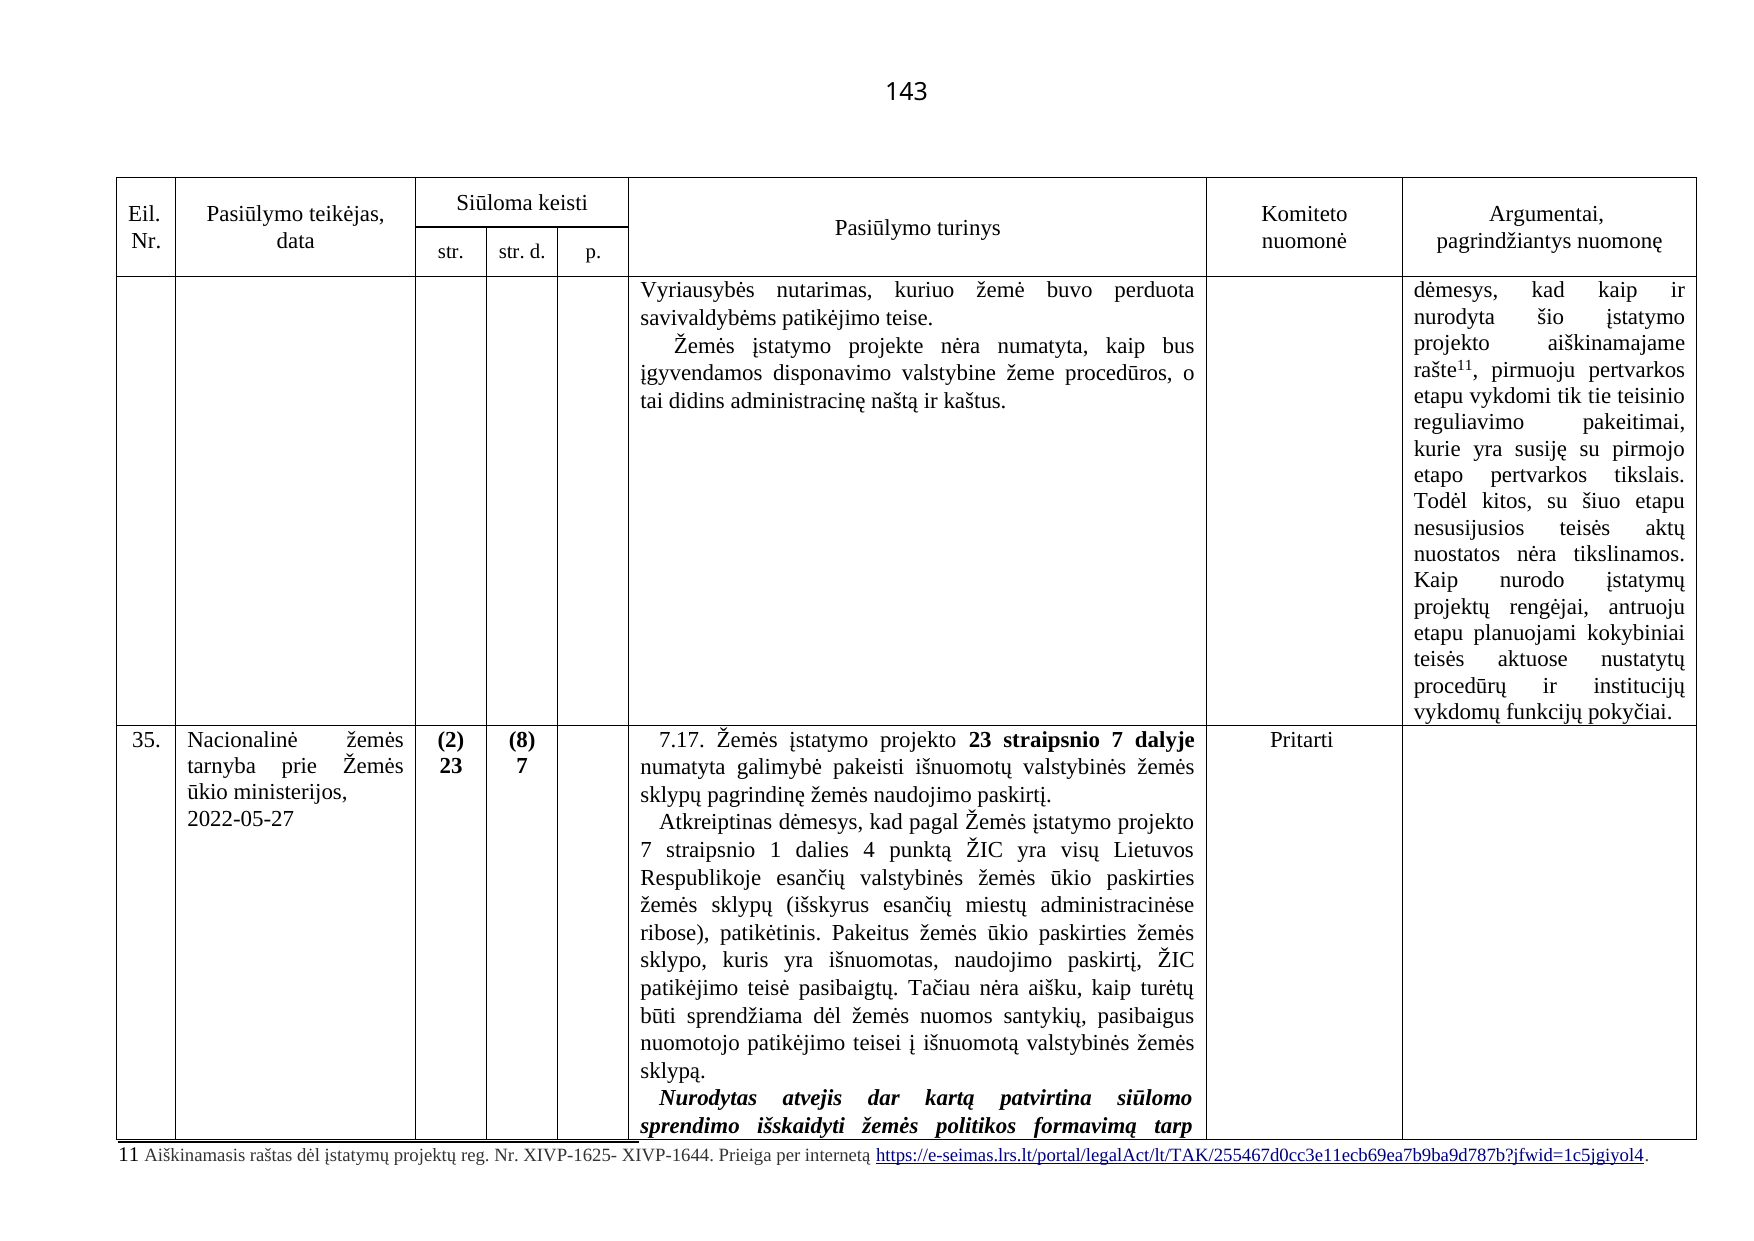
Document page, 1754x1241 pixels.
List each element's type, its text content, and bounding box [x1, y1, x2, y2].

table_cell 7.17. Žemės įstatymo projekto 23 straipsnio 7 dalyje numatyta galimybė pakeisti išnuomotų valstybinės žemės sklypų pagrindinę žemės naudojimo paskirtį. Atkreiptinas dėmesys, kad pagal Žemės įstatymo projekto 7 straipsnio 1 dalies 4 punktą ŽIC yra visų Lietuvos Respublikoje esančių valstybinės žemės ūkio paskirties žemės sklypų (išskyrus esančių miestų administracinėse ribose), patikėtinis. Pakeitus žemės ūkio paskirties žemės sklypo, kuris yra išnuomotas, naudojimo paskirtį, ŽIC patikėjimo teisė pasibaigtų. Tačiau nėra aišku, kaip turėtų būti sprendžiama dėl žemės nuomos santykių, pasibaigus nuomotojo patikėjimo teisei į išnuomotą valstybinės žemės sklypą. Nurodytas atvejis dar kartą patvirtina siūlomo sprendimo išskaidyti žemės politikos formavimą tarp [629, 726, 1206, 1138]
table_cell 35. [117, 726, 175, 1138]
table_cell Pritarti [1207, 726, 1402, 1138]
table_cell [1207, 277, 1402, 724]
table_cell (2) 23 [416, 726, 486, 1138]
table_cell Vyriausybės nutarimas, kuriuo žemė buvo perduota savivaldybėms patikėjimo teise. Žemės įstatymo projekte nėra numatyta, kaip bus įgyvendamos disponavimo valstybine žeme procedūros, o tai didins administracinę naštą ir kaštus. [629, 277, 1206, 724]
table_header Siūloma keisti [416, 178, 628, 226]
table_cell str. [416, 228, 486, 276]
table_cell [487, 277, 557, 724]
table_header Argumentai, pagrindžiantys nuomonę [1403, 178, 1696, 276]
table_header Pasiūlymo teikėjas, data [176, 178, 415, 276]
table_cell [117, 277, 175, 724]
table_cell Nacionalinė žemės tarnyba prie Žemės ūkio ministerijos, 2022-05-27 [176, 726, 415, 1138]
table_header Komiteto nuomonė [1207, 178, 1402, 276]
table_cell [558, 726, 628, 1138]
table_cell [176, 277, 415, 724]
table_cell [416, 277, 486, 724]
table_cell str. d. [487, 228, 557, 276]
table_header Eil. Nr. [117, 178, 175, 276]
table_cell (8) 7 [487, 726, 557, 1138]
table_cell [1403, 726, 1696, 1138]
table_cell dėmesys, kad kaip ir nurodyta šio įstatymo projekto aiškinamajame rašte, pirmuoju pertvarkos etapu vykdomi tik tie teisinio reguliavimo pakeitimai, kurie yra susiję su pirmojo etapo pertvarkos tikslais. Todėl kitos, su šiuo etapu nesusijusios teisės aktų nuostatos nėra tikslinamos. Kaip nurodo įstatymų projektų rengėjai, antruoju etapu planuojami kokybiniai teisės aktuose nustatytų procedūrų ir institucijų vykdomų funkcijų pokyčiai. [1403, 277, 1696, 724]
table_cell [558, 277, 628, 724]
table_header Pasiūlymo turinys [629, 178, 1206, 276]
table_cell p. [558, 228, 628, 276]
